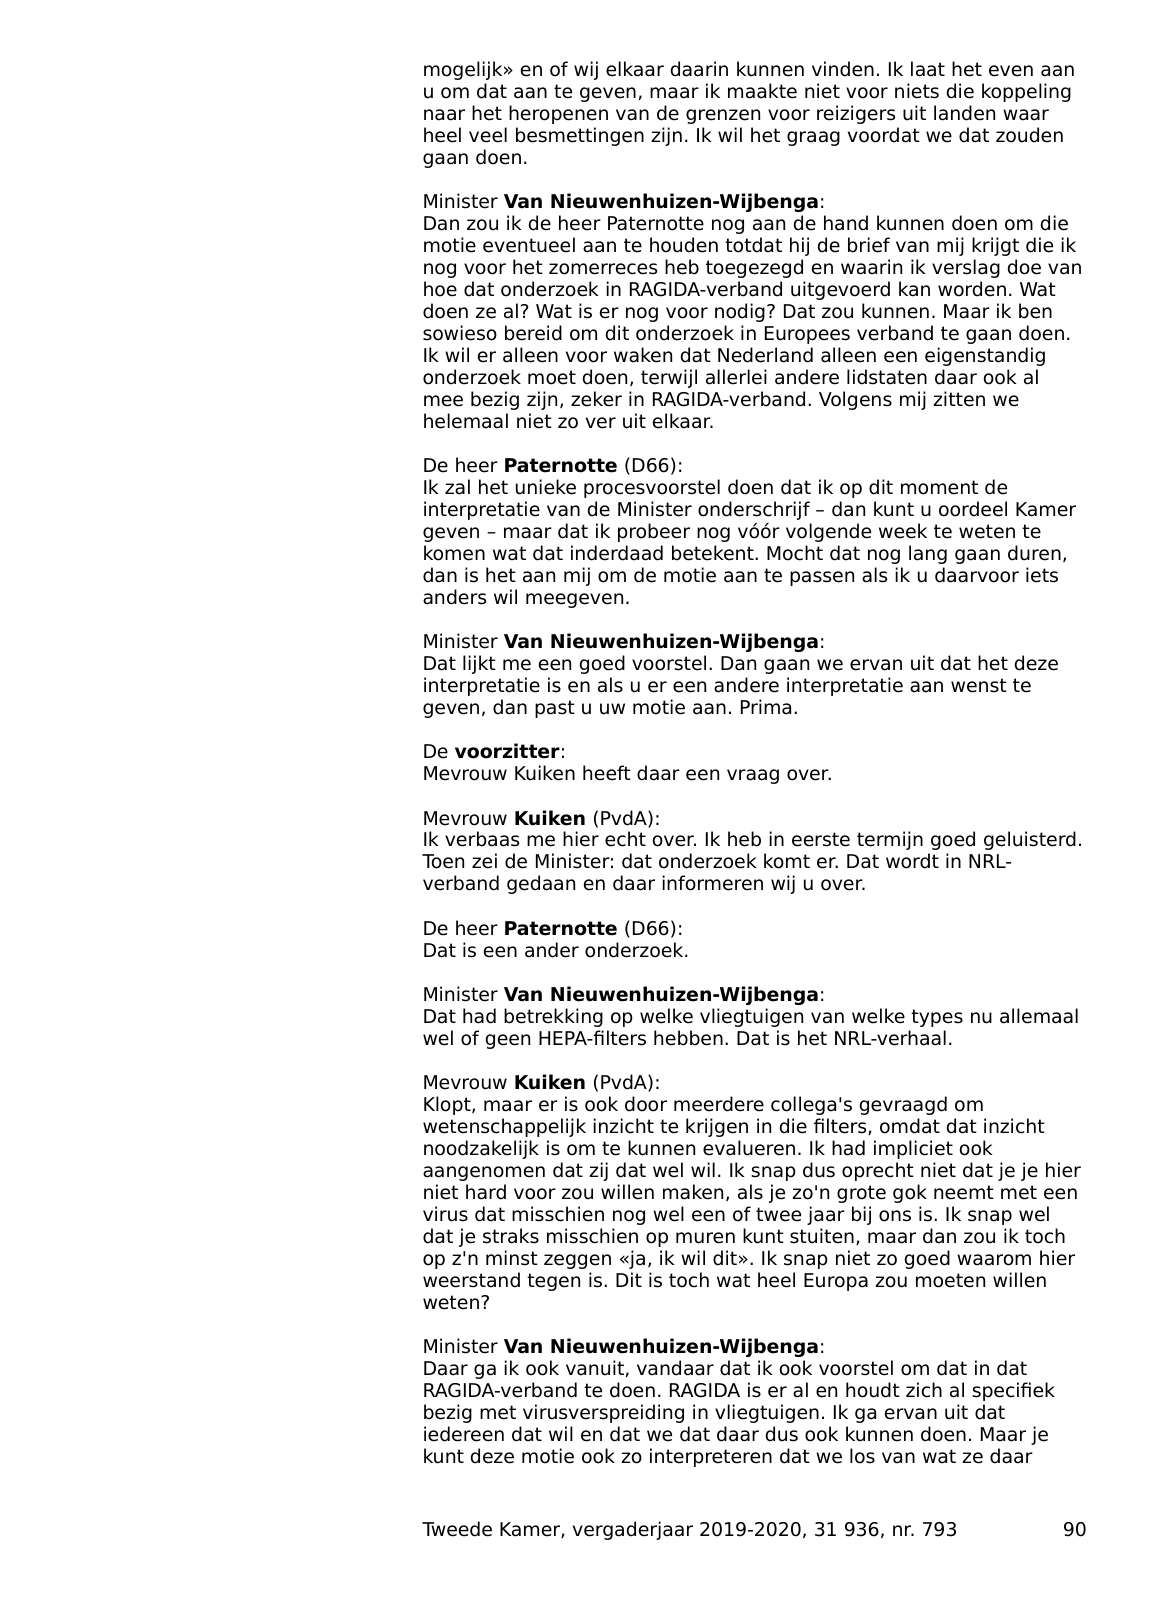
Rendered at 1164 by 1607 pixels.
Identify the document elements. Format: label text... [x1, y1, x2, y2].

text Minister Van Nieuwenhuizen-Wijbenga: [422, 191, 1087, 213]
text Dat lijkt me een goed voorstel. Dan gaan we ervan uit dat het deze interpretatie is en als u er een andere interpretatie aan wenst te geven, dan past u uw motie aan. Prima. [422, 653, 1087, 719]
text Mevrouw Kuiken heeft daar een vraag over. [422, 763, 1087, 785]
text De heer Paternotte (D66): [422, 917, 1087, 939]
text mogelijk» en of wij elkaar daarin kunnen vinden. Ik laat het even aan u om dat aan te geven, maar ik maakte niet voor niets die koppeling naar het heropenen van de grenzen voor reizigers uit landen waar heel veel besmettingen zijn. Ik wil het graag voordat we dat zouden gaan doen. [422, 59, 1087, 169]
text Dan zou ik de heer Paternotte nog aan de hand kunnen doen om die motie eventueel aan te houden totdat hij de brief van mij krijgt die ik nog voor het zomerreces heb toegezegd en waarin ik verslag doe van hoe dat onderzoek in RAGIDA-verband uitgevoerd kan worden. Wat doen ze al? Wat is er nog voor nodig? Dat zou kunnen. Maar ik ben sowieso bereid om dit onderzoek in Europees verband te gaan doen. Ik wil er alleen voor waken dat Nederland alleen een eigenstandig onderzoek moet doen, terwijl allerlei andere lidstaten daar ook al mee bezig zijn, zeker in RAGIDA-verband. Volgens mij zitten we helemaal niet zo ver uit elkaar. [422, 213, 1087, 433]
text De voorzitter: [422, 741, 1087, 763]
text Dat had betrekking op welke vliegtuigen van welke types nu allemaal wel of geen HEPA-filters hebben. Dat is het NRL-verhaal. [422, 1006, 1087, 1049]
text Daar ga ik ook vanuit, vandaar dat ik ook voorstel om dat in dat RAGIDA-verband te doen. RAGIDA is er al en houdt zich al specifiek bezig met virusverspreiding in vliegtuigen. Ik ga ervan uit dat iedereen dat wil en dat we dat daar dus ook kunnen doen. Maar je kunt deze motie ook zo interpreteren dat we los van wat ze daar [422, 1358, 1087, 1468]
text Klopt, maar er is ook door meerdere collega's gevraagd om wetenschappelijk inzicht te krijgen in die filters, omdat dat inzicht noodzakelijk is om te kunnen evalueren. Ik had impliciet ook aangenomen dat zij dat wel wil. Ik snap dus oprecht niet dat je je hier niet hard voor zou willen maken, als je zo'n grote gok neemt met een virus dat misschien nog wel een of twee jaar bij ons is. Ik snap wel dat je straks misschien op muren kunt stuiten, maar dan zou ik toch op z'n minst zeggen «ja, ik wil dit». Ik snap niet zo goed waarom hier weerstand tegen is. Dit is toch wat heel Europa zou moeten willen weten? [422, 1094, 1087, 1313]
text Mevrouw Kuiken (PvdA): [422, 1072, 1087, 1094]
text Minister Van Nieuwenhuizen-Wijbenga: [422, 1336, 1087, 1358]
text Dat is een ander onderzoek. [422, 939, 1087, 961]
text Mevrouw Kuiken (PvdA): [422, 807, 1087, 829]
text Ik zal het unieke procesvoorstel doen dat ik op dit moment de interpretatie van de Minister onderschrijf – dan kunt u oordeel Kamer geven – maar dat ik probeer nog vóór volgende week te weten te komen wat dat inderdaad betekent. Mocht dat nog lang gaan duren, dan is het aan mij om de motie aan te passen als ik u daarvoor iets anders wil meegeven. [422, 477, 1087, 609]
text Ik verbaas me hier echt over. Ik heb in eerste termijn goed geluisterd. Toen zei de Minister: dat onderzoek komt er. Dat wordt in NRL-verband gedaan en daar informeren wij u over. [422, 829, 1087, 895]
text Minister Van Nieuwenhuizen-Wijbenga: [422, 984, 1087, 1006]
text Minister Van Nieuwenhuizen-Wijbenga: [422, 631, 1087, 653]
text De heer Paternotte (D66): [422, 455, 1087, 477]
